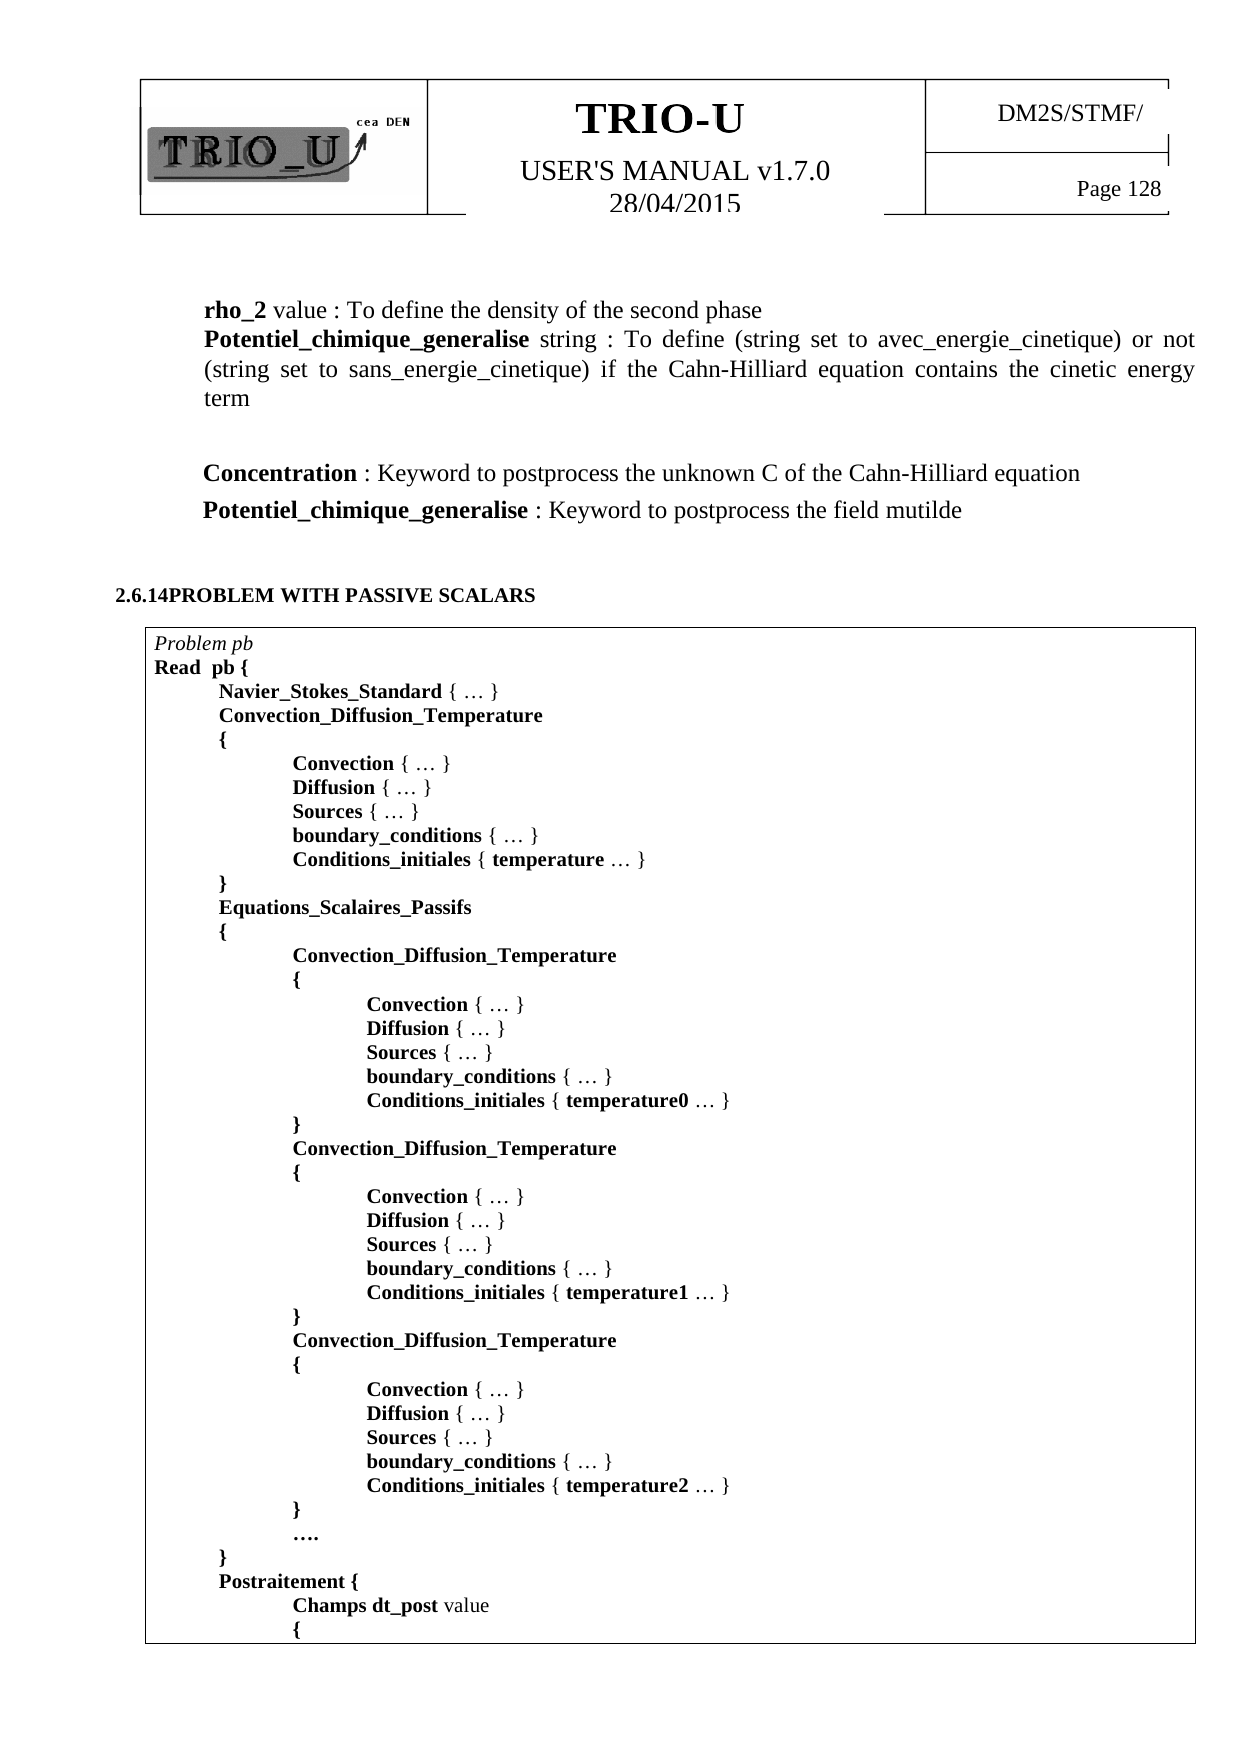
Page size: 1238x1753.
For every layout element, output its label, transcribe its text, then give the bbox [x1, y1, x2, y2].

text Conditions_initiales { temperature … } [146, 844, 1195, 868]
text Convection { … } [146, 988, 1195, 1012]
text Sources { … } [146, 1036, 1195, 1060]
text Convection_Diffusion_Temperature [146, 940, 1195, 964]
text …. [146, 1518, 1195, 1542]
text } [146, 1493, 1195, 1518]
text Equations_Scalaires_Passifs [146, 892, 1195, 916]
text boundary_conditions { … } [146, 1253, 1195, 1277]
text Sources { … } [146, 1229, 1195, 1253]
text boundary_conditions { … } [146, 820, 1195, 844]
text Read pb { [146, 651, 1195, 675]
text rho_2 value : To define the density of the second phase [204, 295, 1196, 324]
text Conditions_initiales { temperature2 … } [146, 1469, 1195, 1493]
text Convection_Diffusion_Temperature [146, 1133, 1195, 1157]
text Diffusion { … } [146, 1397, 1195, 1421]
text boundary_conditions { … } [146, 1060, 1195, 1084]
text Problem pb [146, 628, 1195, 651]
text Concentration : Keyword to postprocess the unknown C of the Cahn-Hilliard equation [203, 449, 1165, 487]
text Convection_Diffusion_Temperature [146, 699, 1195, 723]
text { [146, 1157, 1195, 1181]
text { [146, 916, 1195, 940]
text Navier_Stokes_Standard { … } [146, 675, 1195, 699]
text Champs dt_post value [146, 1590, 1195, 1614]
text } [146, 1542, 1195, 1566]
text Postraitement { [146, 1566, 1195, 1590]
text } [146, 1301, 1195, 1325]
text Convection { … } [146, 1373, 1195, 1397]
text Convection_Diffusion_Temperature [146, 1325, 1195, 1349]
text { [146, 964, 1195, 988]
text Conditions_initiales { temperature0 … } [146, 1084, 1195, 1108]
text Diffusion { … } [146, 1012, 1195, 1036]
text Convection { … } [146, 1181, 1195, 1205]
text Diffusion { … } [146, 772, 1195, 796]
text Diffusion { … } [146, 1205, 1195, 1229]
text } [146, 1108, 1195, 1133]
text { [146, 723, 1195, 748]
subtitle PROBLEM WITH PASSIVE SCALARS [115, 582, 1164, 606]
text Convection { … } [146, 748, 1195, 772]
text } [146, 868, 1195, 892]
text Sources { … } [146, 1421, 1195, 1445]
text Potentiel_chimique_generalise : Keyword to postprocess the field mutilde [203, 487, 1165, 524]
text Potentiel_chimique_generalise string : To define (string set to avec_energie_cinetique) or not (string set to sans_energie_cinetique) if the Cahn-Hilliard equation contains the cinetic energy term [204, 324, 1196, 412]
text Sources { … } [146, 796, 1195, 820]
text boundary_conditions { … } [146, 1445, 1195, 1469]
text { [146, 1349, 1195, 1373]
text Conditions_initiales { temperature1 … } [146, 1277, 1195, 1301]
text { [146, 1614, 1195, 1643]
